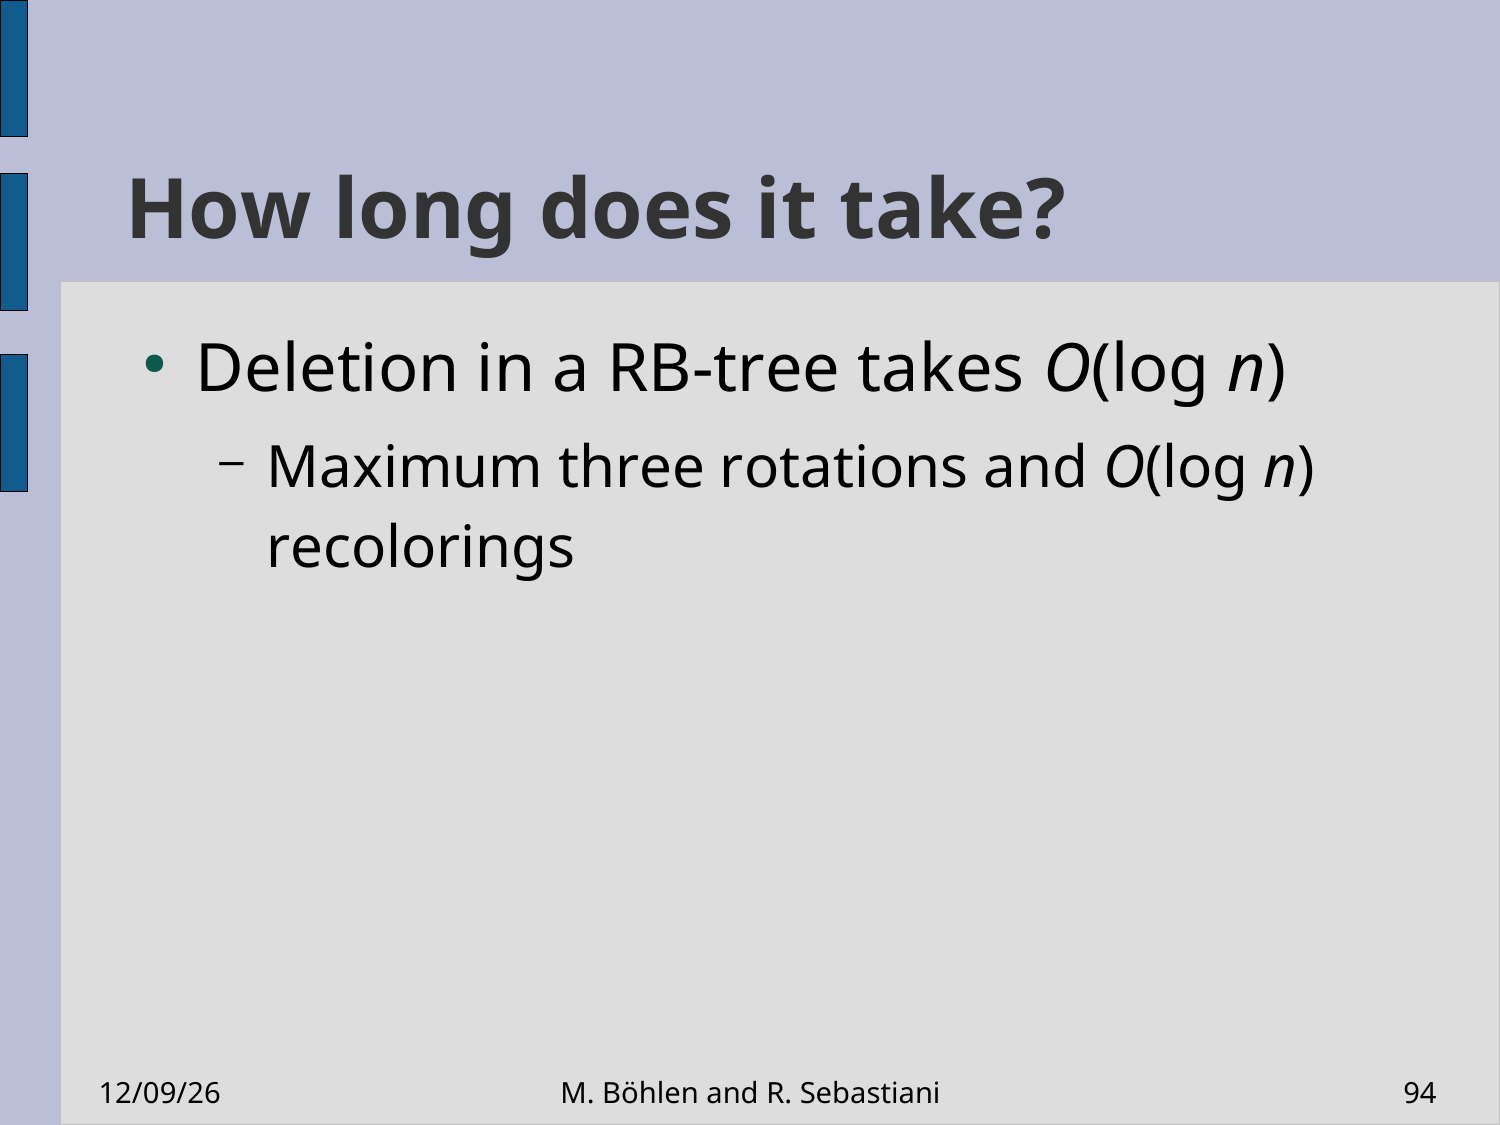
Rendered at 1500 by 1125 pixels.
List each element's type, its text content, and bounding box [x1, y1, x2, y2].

title How long does it take? [110, 67, 1392, 271]
list Deletion in a RB-tree takes O(log n) Maximum three rotations and O(log n) recolorings [110, 312, 1392, 1037]
